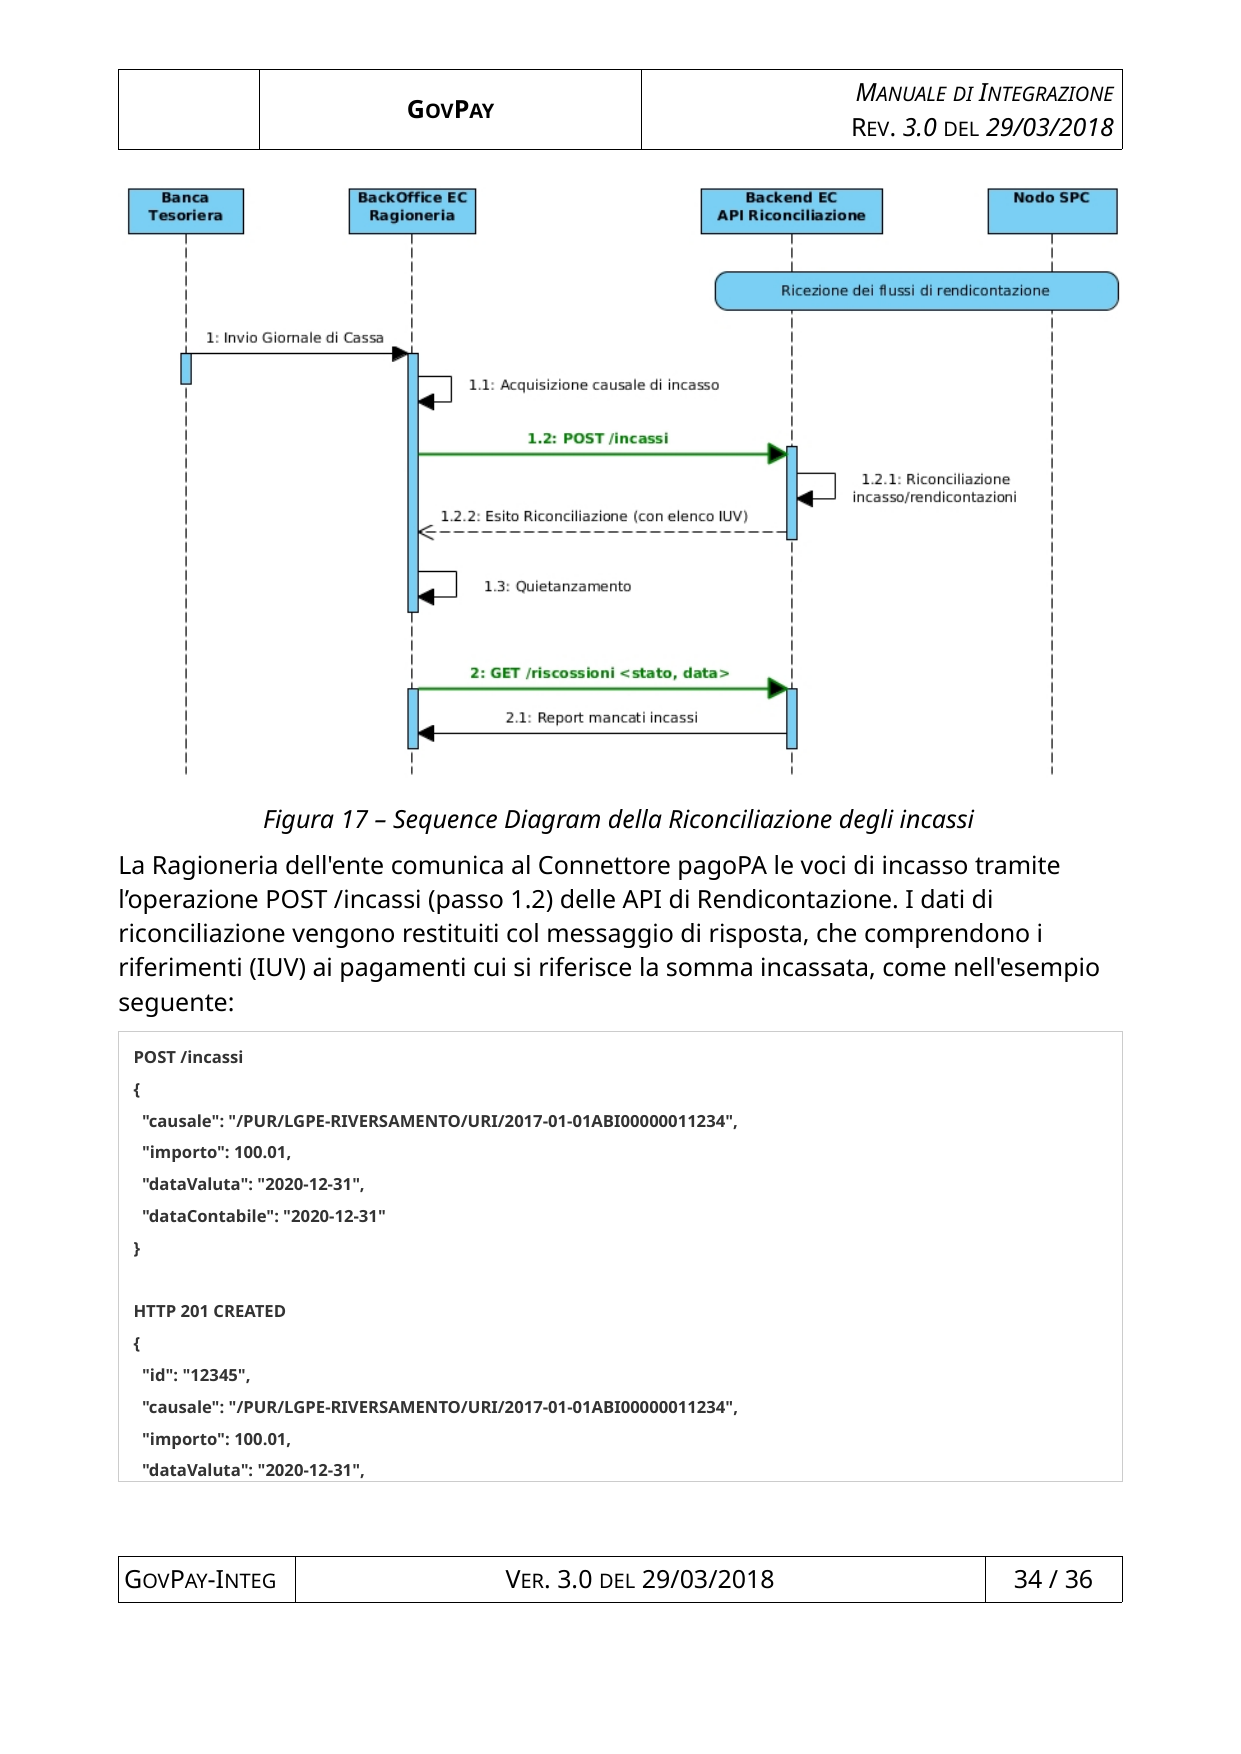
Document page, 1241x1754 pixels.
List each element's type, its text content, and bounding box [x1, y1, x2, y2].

text "dataValuta": "2020-12-31", [119, 1158, 1122, 1189]
text "id": "12345", [119, 1348, 1122, 1380]
text "causale": "/PUR/LGPE-RIVERSAMENTO/URI/2017-01-01ABI00000011234", [119, 1380, 1122, 1412]
text { [119, 1317, 1122, 1348]
text POST /incassi [119, 1032, 1122, 1062]
text "dataValuta": "2020-12-31", [119, 1444, 1122, 1481]
text Figura 17 – Sequence Diagram della Riconciliazione degli incassi [118, 801, 1122, 835]
text "importo": 100.01, [119, 1412, 1122, 1444]
text La Ragioneria dell'ente comunica al Connettore pagoPA le voci di incasso tramite l’operazione POST /incassi (passo 1.2) delle API di Rendicontazione. I dati di riconciliazione vengono restituiti col messaggio di risposta, che comprendono i riferimenti (IUV) ai pagamenti cui si riferisce la somma incassata, come nell'esempio seguente: [118, 848, 1122, 1018]
text "dataContabile": "2020-12-31" [119, 1189, 1122, 1221]
text "causale": "/PUR/LGPE-RIVERSAMENTO/URI/2017-01-01ABI00000011234", [119, 1094, 1122, 1126]
text { [119, 1062, 1122, 1094]
text "importo": 100.01, [119, 1126, 1122, 1158]
text } [119, 1221, 1122, 1253]
text HTTP 201 CREATED [119, 1285, 1122, 1317]
picture [118, 186, 1123, 789]
